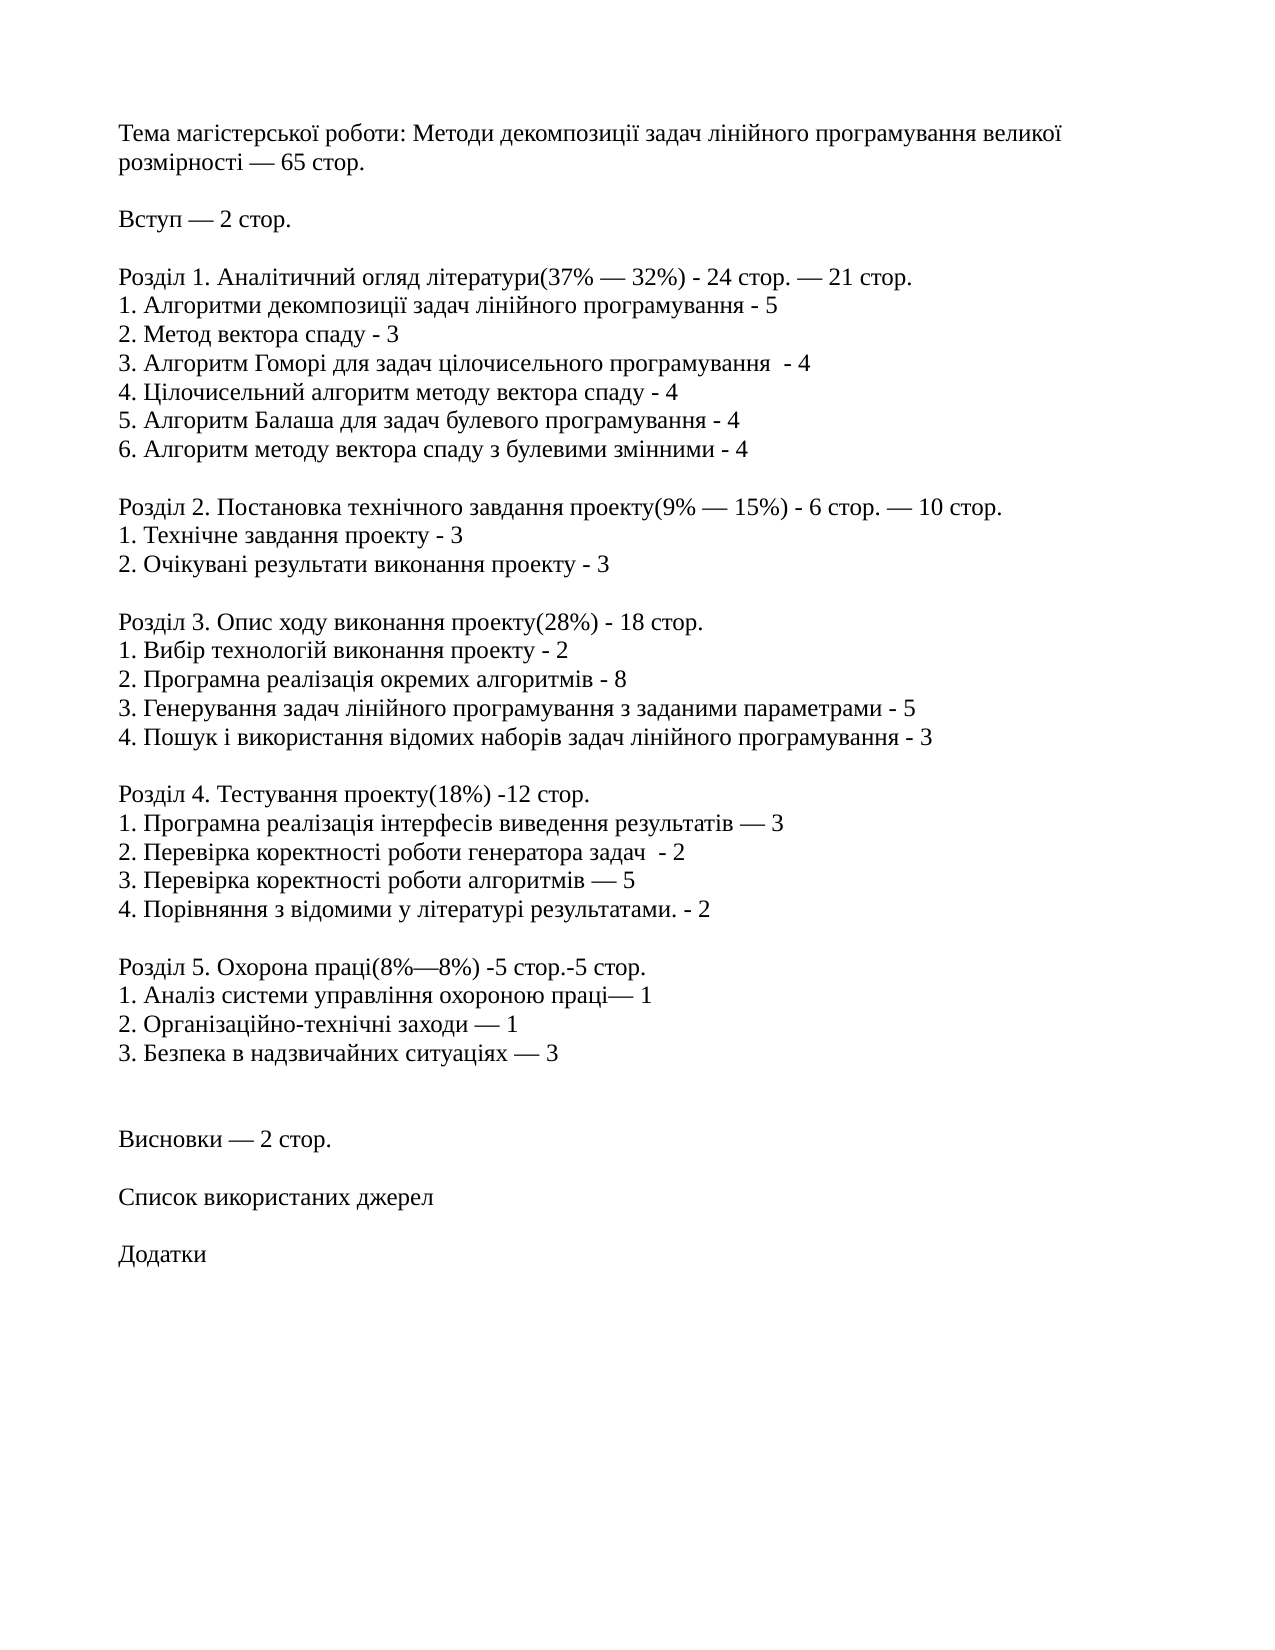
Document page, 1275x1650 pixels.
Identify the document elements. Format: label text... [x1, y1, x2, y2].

text Вступ — 2 стор. [118, 204, 1157, 233]
text 4. Пошук і використання відомих наборів задач лінійного програмування - 3 [118, 722, 1157, 751]
text 2. Метод вектора спаду - 3 [118, 319, 1157, 348]
text 2. Очікувані результати виконання проекту - 3 [118, 549, 1157, 578]
text Список використаних джерел [118, 1182, 1157, 1211]
text Розділ 4. Тестування проекту(18%) -12 стор. [118, 779, 1157, 808]
text 1. Програмна реалізація інтерфесів виведення результатів — 3 [118, 808, 1157, 837]
text 3. Генерування задач лінійного програмування з заданими параметрами - 5 [118, 693, 1157, 722]
text Додатки [118, 1239, 1157, 1268]
text 2. Організаційно-технічні заходи — 1 [118, 1009, 1157, 1038]
text 1. Вибір технологій виконання проекту - 2 [118, 636, 1157, 664]
text 6. Алгоритм методу вектора спаду з булевими змінними - 4 [118, 434, 1157, 463]
text 3. Безпека в надзвичайних ситуаціях — 3 [118, 1038, 1157, 1067]
text 4. Порівняння з відомими у літературі результатами. - 2 [118, 894, 1157, 923]
text 5. Алгоритм Балаша для задач булевого програмування - 4 [118, 406, 1157, 434]
text Висновки — 2 стор. [118, 1124, 1157, 1153]
text 3. Алгоритм Гоморі для задач цілочисельного програмування - 4 [118, 348, 1157, 377]
text 4. Цілочисельний алгоритм методу вектора спаду - 4 [118, 377, 1157, 406]
text 1. Технічне завдання проекту - 3 [118, 521, 1157, 549]
text 3. Перевірка коректності роботи алгоритмів — 5 [118, 866, 1157, 894]
text 2. Програмна реалізація окремих алгоритмів - 8 [118, 664, 1157, 693]
text Розділ 1. Аналітичний огляд літератури(37% — 32%) - 24 стор. — 21 стор. [118, 262, 1157, 291]
text Розділ 5. Охорона праці(8%—8%) -5 стор.-5 стор. [118, 952, 1157, 981]
text 1. Алгоритми декомпозиції задач лінійного програмування - 5 [118, 291, 1157, 319]
text Розділ 3. Опис ходу виконання проекту(28%) - 18 стор. [118, 607, 1157, 636]
text Розділ 2. Постановка технічного завдання проекту(9% — 15%) - 6 стор. — 10 стор. [118, 492, 1157, 521]
text Тема магістерської роботи: Методи декомпозиції задач лінійного програмування великої розмірності — 65 стор. [118, 118, 1157, 176]
text 1. Аналіз системи управління охороною праці— 1 [118, 981, 1157, 1009]
text 2. Перевірка коректності роботи генератора задач - 2 [118, 837, 1157, 866]
